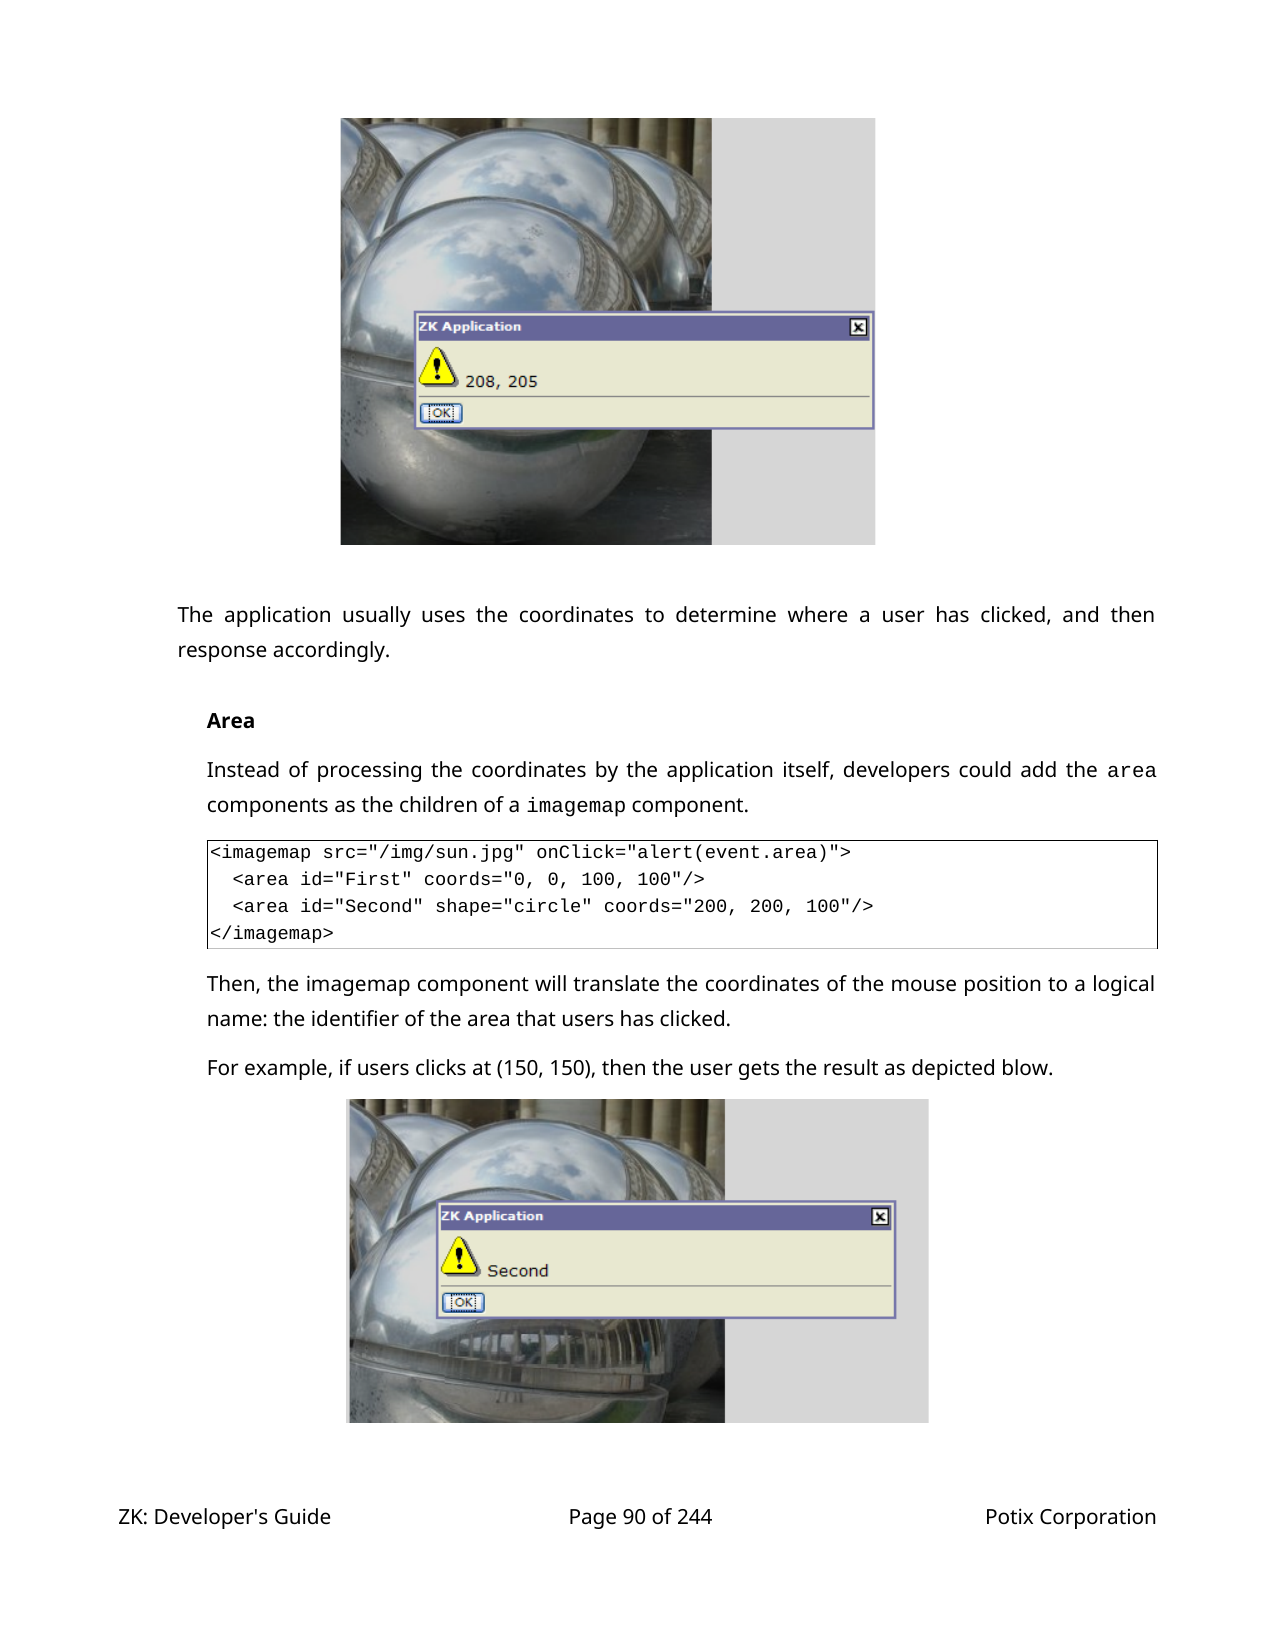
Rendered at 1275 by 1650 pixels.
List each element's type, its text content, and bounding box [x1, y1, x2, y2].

text <imagemap src="/img/sun.jpg" onClick="alert(event.area)"> [208, 841, 1157, 864]
text Then, the imagemap component will translate the coordinates of the mouse position to a logical name: the identifier of the area that users has clicked. [207, 969, 1157, 1033]
text For example, if users clicks at (150, 150), then the user gets the result as depicted blow. [207, 1053, 1157, 1081]
picture [346, 1099, 929, 1423]
text The application usually uses the coordinates to determine where a user has clicked, and then response accordingly. [177, 600, 1157, 664]
subtitle Area [207, 706, 1157, 734]
text <area id="First" coords="0, 0, 100, 100"/> [208, 867, 1157, 891]
text Instead of processing the coordinates by the application itself, developers could add the area components as the children of a imagemap component. [207, 755, 1157, 819]
picture [340, 118, 876, 545]
text <area id="Second" shape="circle" coords="200, 200, 100"/> [208, 894, 1157, 918]
text </imagemap> [208, 921, 1157, 948]
